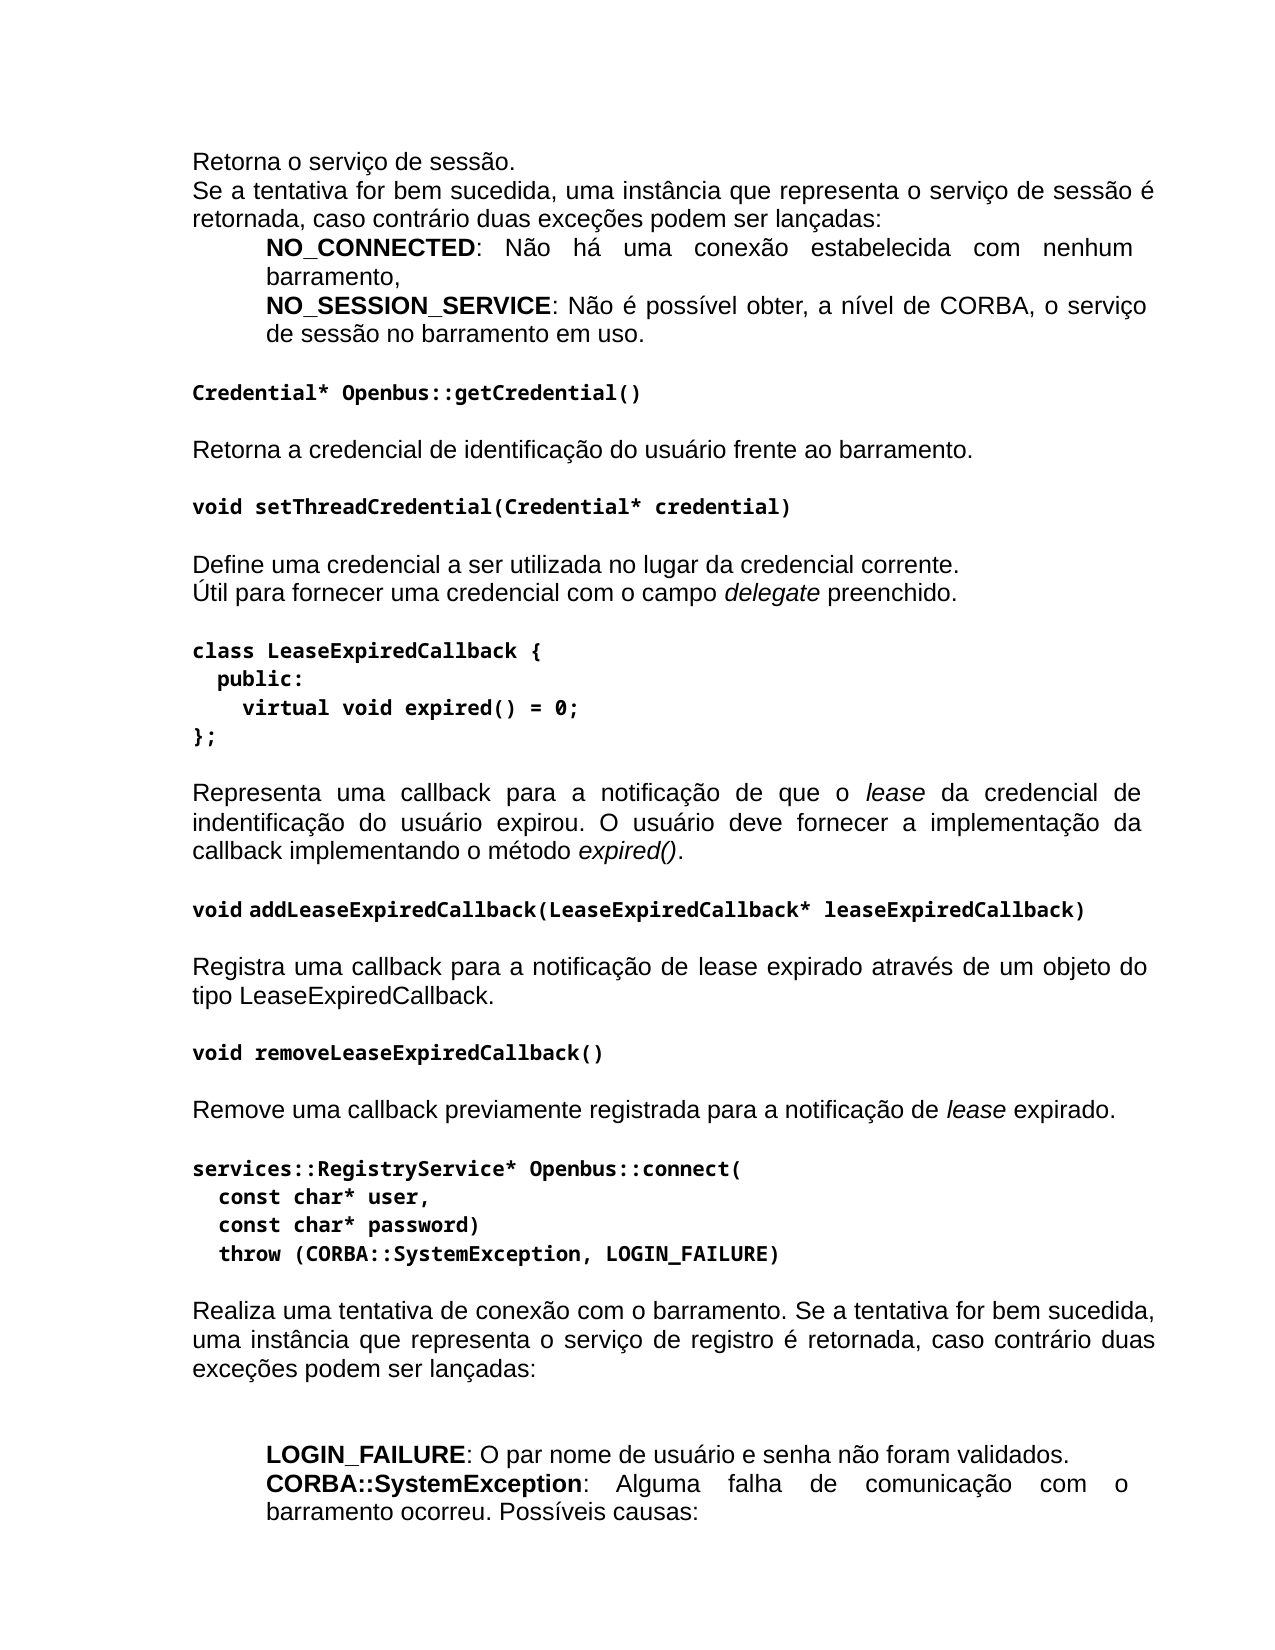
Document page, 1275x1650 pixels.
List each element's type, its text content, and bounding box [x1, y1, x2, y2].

text NO_SESSION_SERVICE: Não é possível obter, a nível de CORBA, o serviço de sessão no barramento em uso. [192, 291, 1157, 348]
text Credential* Openbus::getCredential() [118, 377, 1157, 406]
text throw (CORBA::SystemException, LOGIN_FAILURE) [118, 1239, 1157, 1267]
text void removeLeaseExpiredCallback() [118, 1038, 1157, 1067]
text Define uma credencial a ser utilizada no lugar da credencial corrente. [118, 549, 1157, 578]
text LOGIN_FAILURE: O par nome de usuário e senha não foram validados. [192, 1440, 1157, 1469]
text }; [118, 721, 1157, 749]
text const char* user, [118, 1182, 1157, 1211]
text services::RegistryService* Openbus::connect( [118, 1152, 1157, 1182]
text class LeaseExpiredCallback { [118, 636, 1157, 664]
text void addLeaseExpiredCallback(LeaseExpiredCallback* leaseExpiredCallback) [118, 893, 1157, 923]
text Registra uma callback para a notificação de lease expirado através de um objeto do tipo LeaseExpiredCallback. [118, 952, 1157, 1009]
text Retorna o serviço de sessão. [118, 147, 1157, 176]
text Representa uma callback para a notificação de que o lease da credencial de indentificação do usuário expirou. O usuário deve fornecer a implementação da callback implementando o método expired(). [118, 778, 1157, 865]
text CORBA::SystemException: Alguma falha de comunicação com o barramento ocorreu. Possíveis causas: [192, 1469, 1157, 1526]
text Realiza uma tentativa de conexão com o barramento. Se a tentativa for bem sucedida, uma instância que representa o serviço de registro é retornada, caso contrário duas exceções podem ser lançadas: [192, 1296, 1157, 1382]
text Útil para fornecer uma credencial com o campo delegate preenchido. [118, 578, 1157, 607]
text public: [118, 664, 1157, 693]
text NO_CONNECTED: Não há uma conexão estabelecida com nenhum barramento, [192, 233, 1157, 291]
text virtual void expired() = 0; [118, 693, 1157, 721]
text Se a tentativa for bem sucedida, uma instância que representa o serviço de sessão é retornada, caso contrário duas exceções podem ser lançadas: [192, 176, 1157, 233]
text const char* password) [118, 1211, 1157, 1239]
text Remove uma callback previamente registrada para a notificação de lease expirado. [118, 1095, 1157, 1124]
text void setThreadCredential(Credential* credential) [118, 492, 1157, 521]
text Retorna a credencial de identificação do usuário frente ao barramento. [118, 435, 1157, 464]
